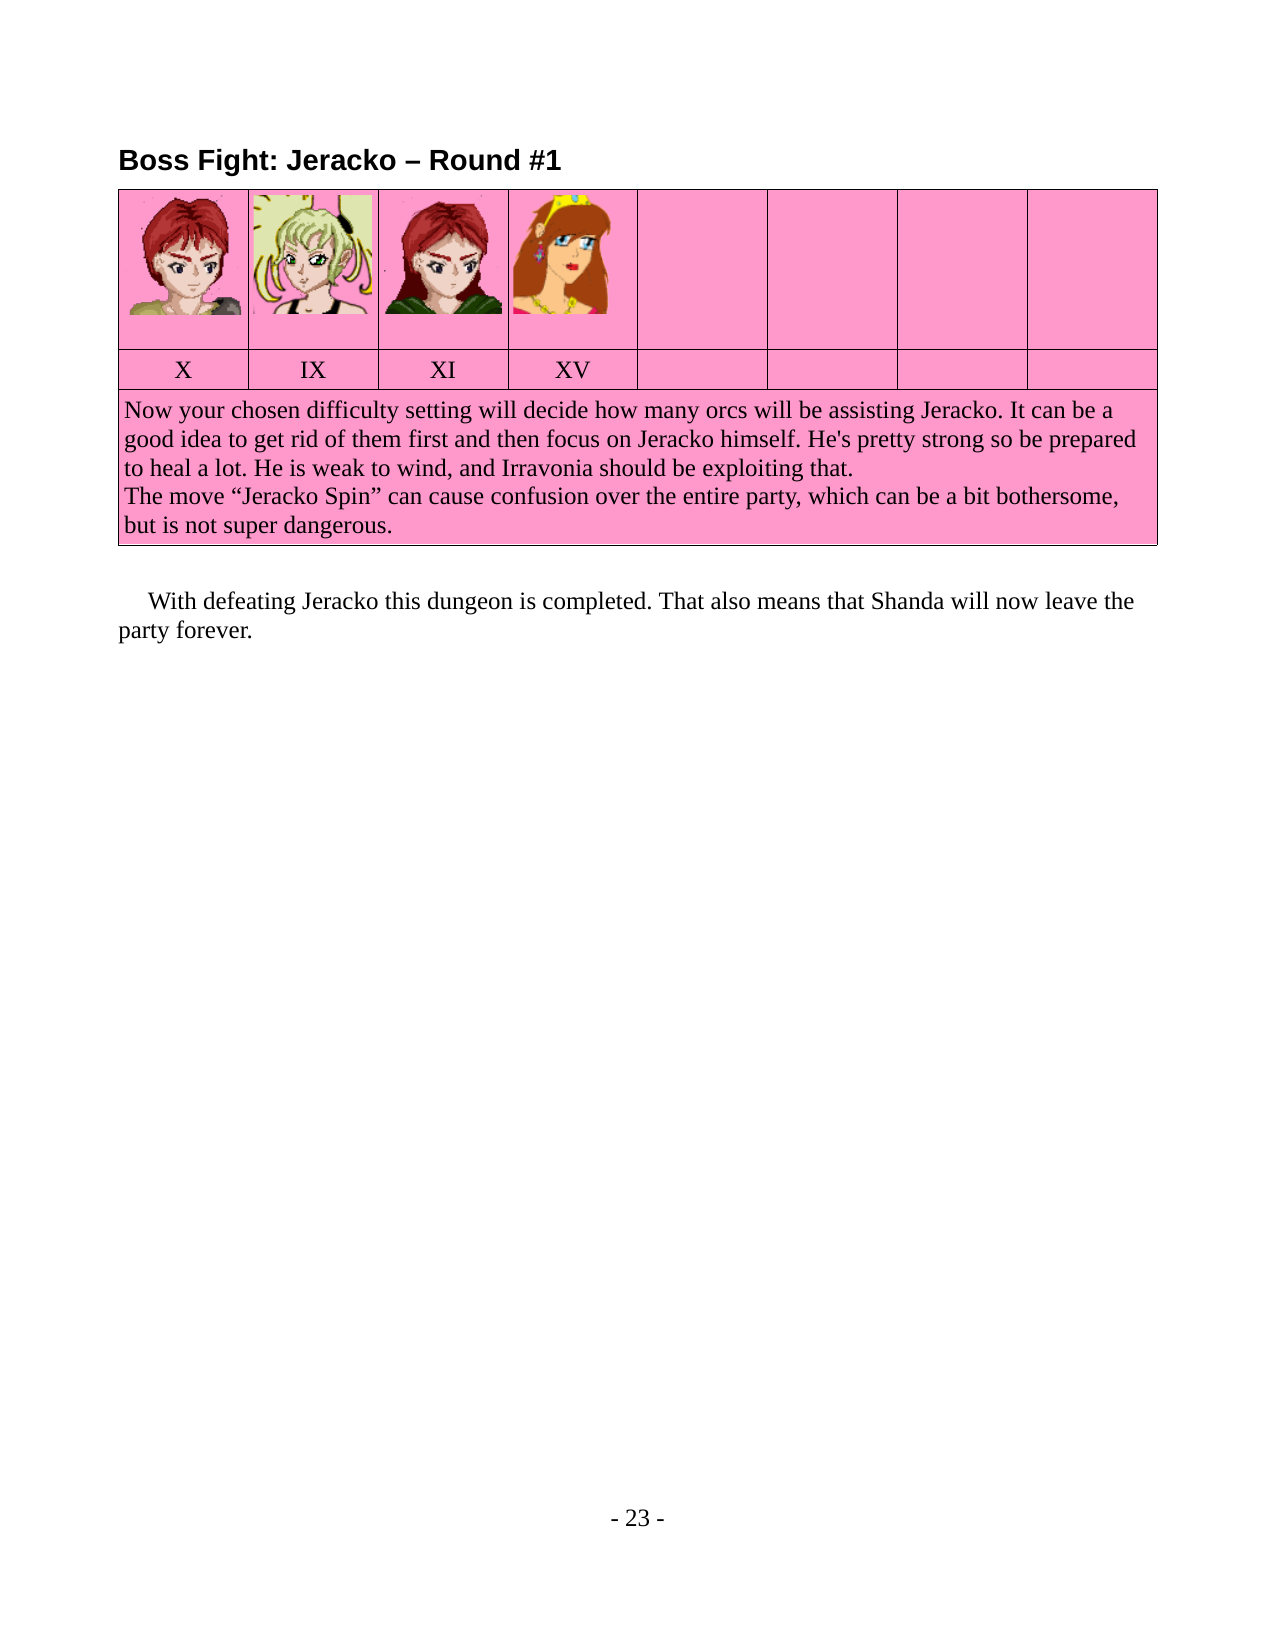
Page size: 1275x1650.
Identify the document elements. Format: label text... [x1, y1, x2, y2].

table_header [379, 190, 508, 313]
table_header [509, 190, 637, 313]
table_header [249, 190, 378, 349]
table_header [119, 190, 248, 314]
table_header [119, 315, 248, 349]
table_cell [638, 350, 767, 389]
picture [383, 195, 502, 314]
table_header [768, 190, 897, 349]
table_cell X [119, 350, 248, 389]
table_cell Now your chosen difficulty setting will decide how many orcs will be assisting Jeracko. It can be a good idea to get rid of them first and then focus on Jeracko himself. He's pretty strong so be prepared to heal a lot. He is weak to wind, and Irravonia should be exploiting that. The move “Jeracko Spin” can cause confusion over the entire party, which can be a bit bothersome, but is not super dangerous. [119, 390, 1157, 544]
table_cell [898, 350, 1027, 389]
table_cell XV [509, 350, 637, 389]
table_header [379, 314, 508, 349]
table_header [898, 190, 1027, 349]
picture [124, 195, 242, 315]
table_cell IX [249, 350, 378, 389]
table_header [1028, 190, 1157, 349]
table_header [638, 190, 767, 349]
table_header [509, 314, 637, 349]
picture [253, 195, 372, 314]
subtitle Boss Fight: Jeracko – Round #1 [118, 143, 1157, 177]
table_cell XI [379, 350, 508, 389]
text With defeating Jeracko this dungeon is completed. That also means that Shanda will now leave the party forever. [118, 586, 1157, 643]
table_cell [1028, 350, 1157, 389]
picture [513, 195, 632, 314]
table_cell [768, 350, 897, 389]
